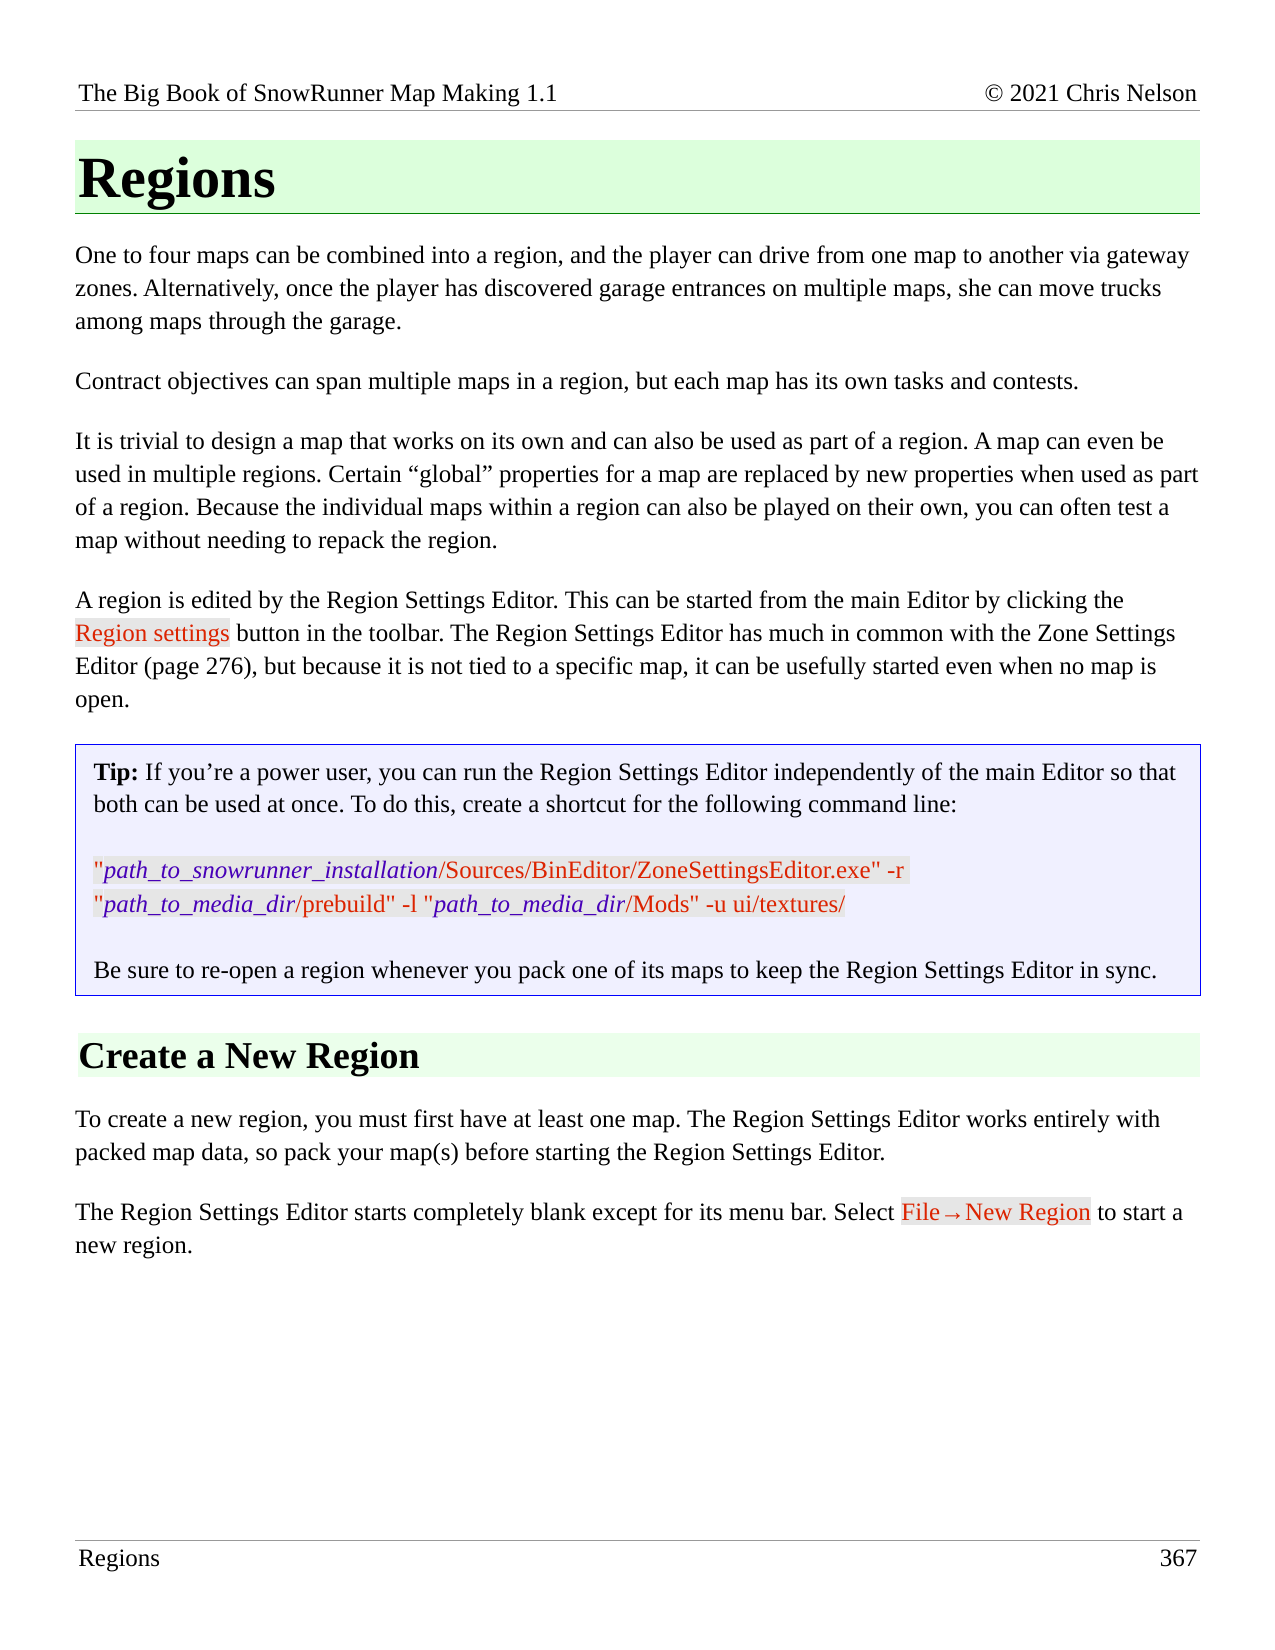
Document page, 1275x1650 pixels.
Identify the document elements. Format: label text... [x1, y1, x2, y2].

text It is trivial to design a map that works on its own and can also be used as part of a region. A map can even be used in multiple regions. Certain “global” properties for a map are replaced by new properties when used as part of a region. Because the individual maps within a region can also be played on their own, you can often test a map without needing to repack the region. [75, 426, 1200, 554]
text Contract objectives can span multiple maps in a region, but each map has its own tasks and contests. [75, 366, 1200, 395]
text A region is edited by the Region Settings Editor. This can be started from the main Editor by clicking the Region settings button in the toolbar. The Region Settings Editor has much in common with the Zone Settings Editor (page 276), but because it is not tied to a specific map, it can be usefully started even when no map is open. [75, 585, 1200, 713]
subtitle Regions [75, 140, 1200, 213]
text To create a new region, you must first have at least one map. The Region Settings Editor works entirely with packed map data, so pack your map(s) before starting the Region Settings Editor. [75, 1104, 1200, 1165]
subtitle Create a New Region [78, 1033, 1200, 1077]
text One to four maps can be combined into a region, and the player can drive from one map to another via gateway zones. Alternatively, once the player has discovered garage entrances on multiple maps, she can move trucks among maps through the garage. [75, 240, 1200, 335]
list If you’re a power user, you can run the Region Settings Editor independently of the main Editor so that both can be used at once. To do this, create a shortcut for the following command line: "path_to_snowrunner_installation/Sources/BinEditor/ZoneSettingsEditor.exe" -r "path_to_media_dir/prebuild" -l "path_to_media_dir/Mods" -u ui/textures/ Be sure to re-open a region whenever you pack one of its maps to keep the Region Settings Editor in sync. [76, 745, 1200, 995]
text The Region Settings Editor starts completely blank except for its menu bar. Select File→New Region to start a new region. [75, 1197, 1200, 1258]
